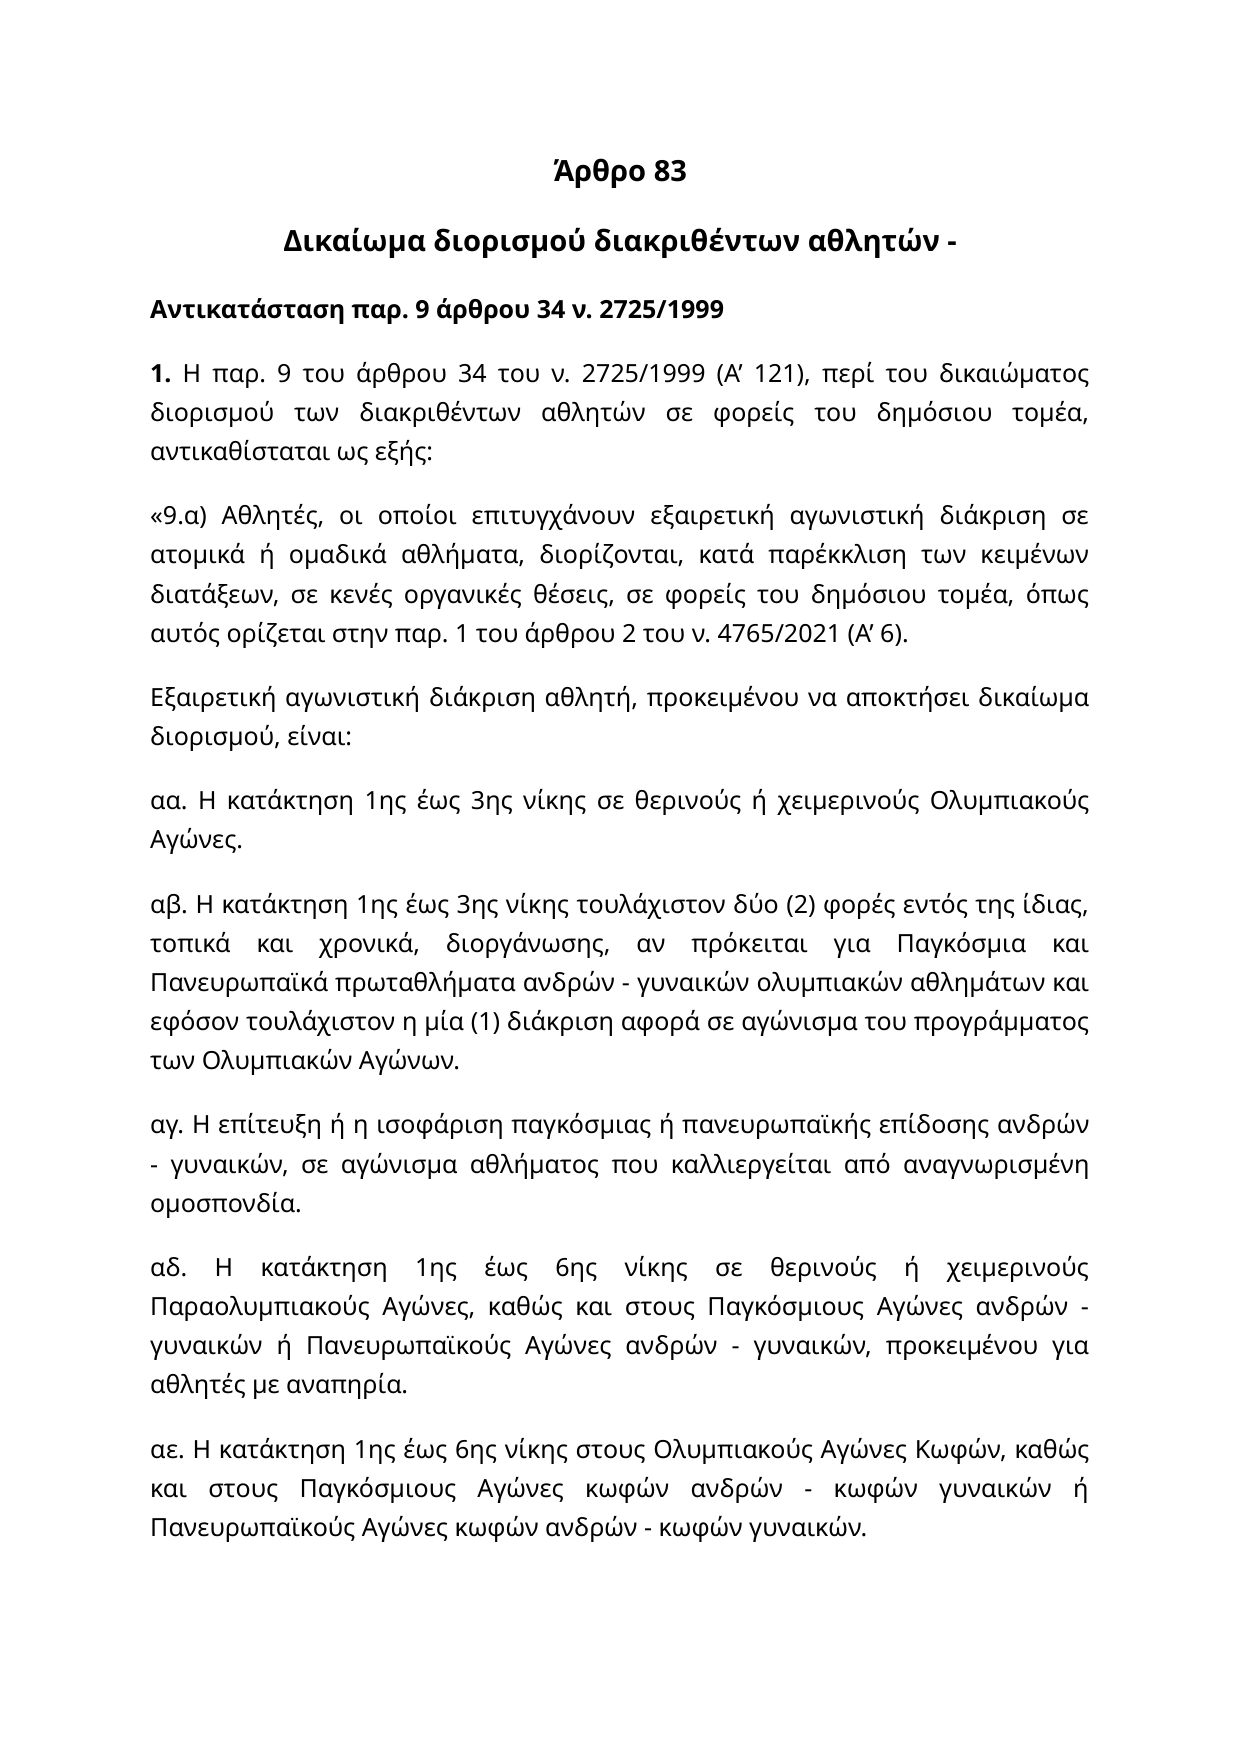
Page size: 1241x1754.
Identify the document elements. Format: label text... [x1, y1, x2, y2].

text «9.α) Αθλητές, οι οποίοι επιτυγχάνουν εξαιρετική αγωνιστική διάκριση σε ατομικά ή ομαδικά αθλήματα, διορίζονται, κατά παρέκκλιση των κειμένων διατάξεων, σε κενές οργανικές θέσεις, σε φορείς του δημόσιου τομέα, όπως αυτός ορίζεται στην παρ. 1 του άρθρου 2 του ν. 4765/2021 (Α’ 6). [150, 498, 1090, 649]
text αγ. Η επίτευξη ή η ισοφάριση παγκόσμιας ή πανευρωπαϊκής επίδοσης ανδρών - γυναικών, σε αγώνισμα αθλήματος που καλλιεργείται από αναγνωρισμένη ομοσπονδία. [150, 1107, 1090, 1219]
text αδ. Η κατάκτηση 1ης έως 6ης νίκης σε θερινούς ή χειμερινούς Παραολυμπιακούς Αγώνες, καθώς και στους Παγκόσμιους Αγώνες ανδρών - γυναικών ή Πανευρωπαϊκούς Αγώνες ανδρών - γυναικών, προκειμένου για αθλητές με αναπηρία. [150, 1249, 1090, 1401]
text αα. Η κατάκτηση 1ης έως 3ης νίκης σε θερινούς ή χειμερινούς Ολυμπιακούς Αγώνες. [150, 783, 1090, 856]
text αβ. Η κατάκτηση 1ης έως 3ης νίκης τουλάχιστον δύο (2) φορές εντός της ίδιας, τοπικά και χρονικά, διοργάνωσης, αν πρόκειται για Παγκόσμια και Πανευρωπαϊκά πρωταθλήματα ανδρών - γυναικών ολυμπιακών αθλημάτων και εφόσον τουλάχιστον η μία (1) διάκριση αφορά σε αγώνισμα του προγράμματος των Ολυμπιακών Αγώνων. [150, 886, 1090, 1077]
subtitle Άρθρο 83 [150, 150, 1090, 190]
text Αντικατάσταση παρ. 9 άρθρου 34 ν. 2725/1999 [150, 291, 1090, 325]
text αε. Η κατάκτηση 1ης έως 6ης νίκης στους Ολυμπιακούς Αγώνες Κωφών, καθώς και στους Παγκόσμιους Αγώνες κωφών ανδρών - κωφών γυναικών ή Πανευρωπαϊκούς Αγώνες κωφών ανδρών - κωφών γυναικών. [150, 1431, 1090, 1544]
text 1. Η παρ. 9 του άρθρου 34 του ν. 2725/1999 (Α’ 121), περί του δικαιώματος διορισμού των διακριθέντων αθλητών σε φορείς του δημόσιου τομέα, αντικαθίσταται ως εξής: [150, 355, 1090, 468]
text Εξαιρετική αγωνιστική διάκριση αθλητή, προκειμένου να αποκτήσει δικαίωμα διορισμού, είναι: [150, 679, 1090, 753]
subtitle Δικαίωμα διορισμού διακριθέντων αθλητών - [150, 221, 1090, 260]
